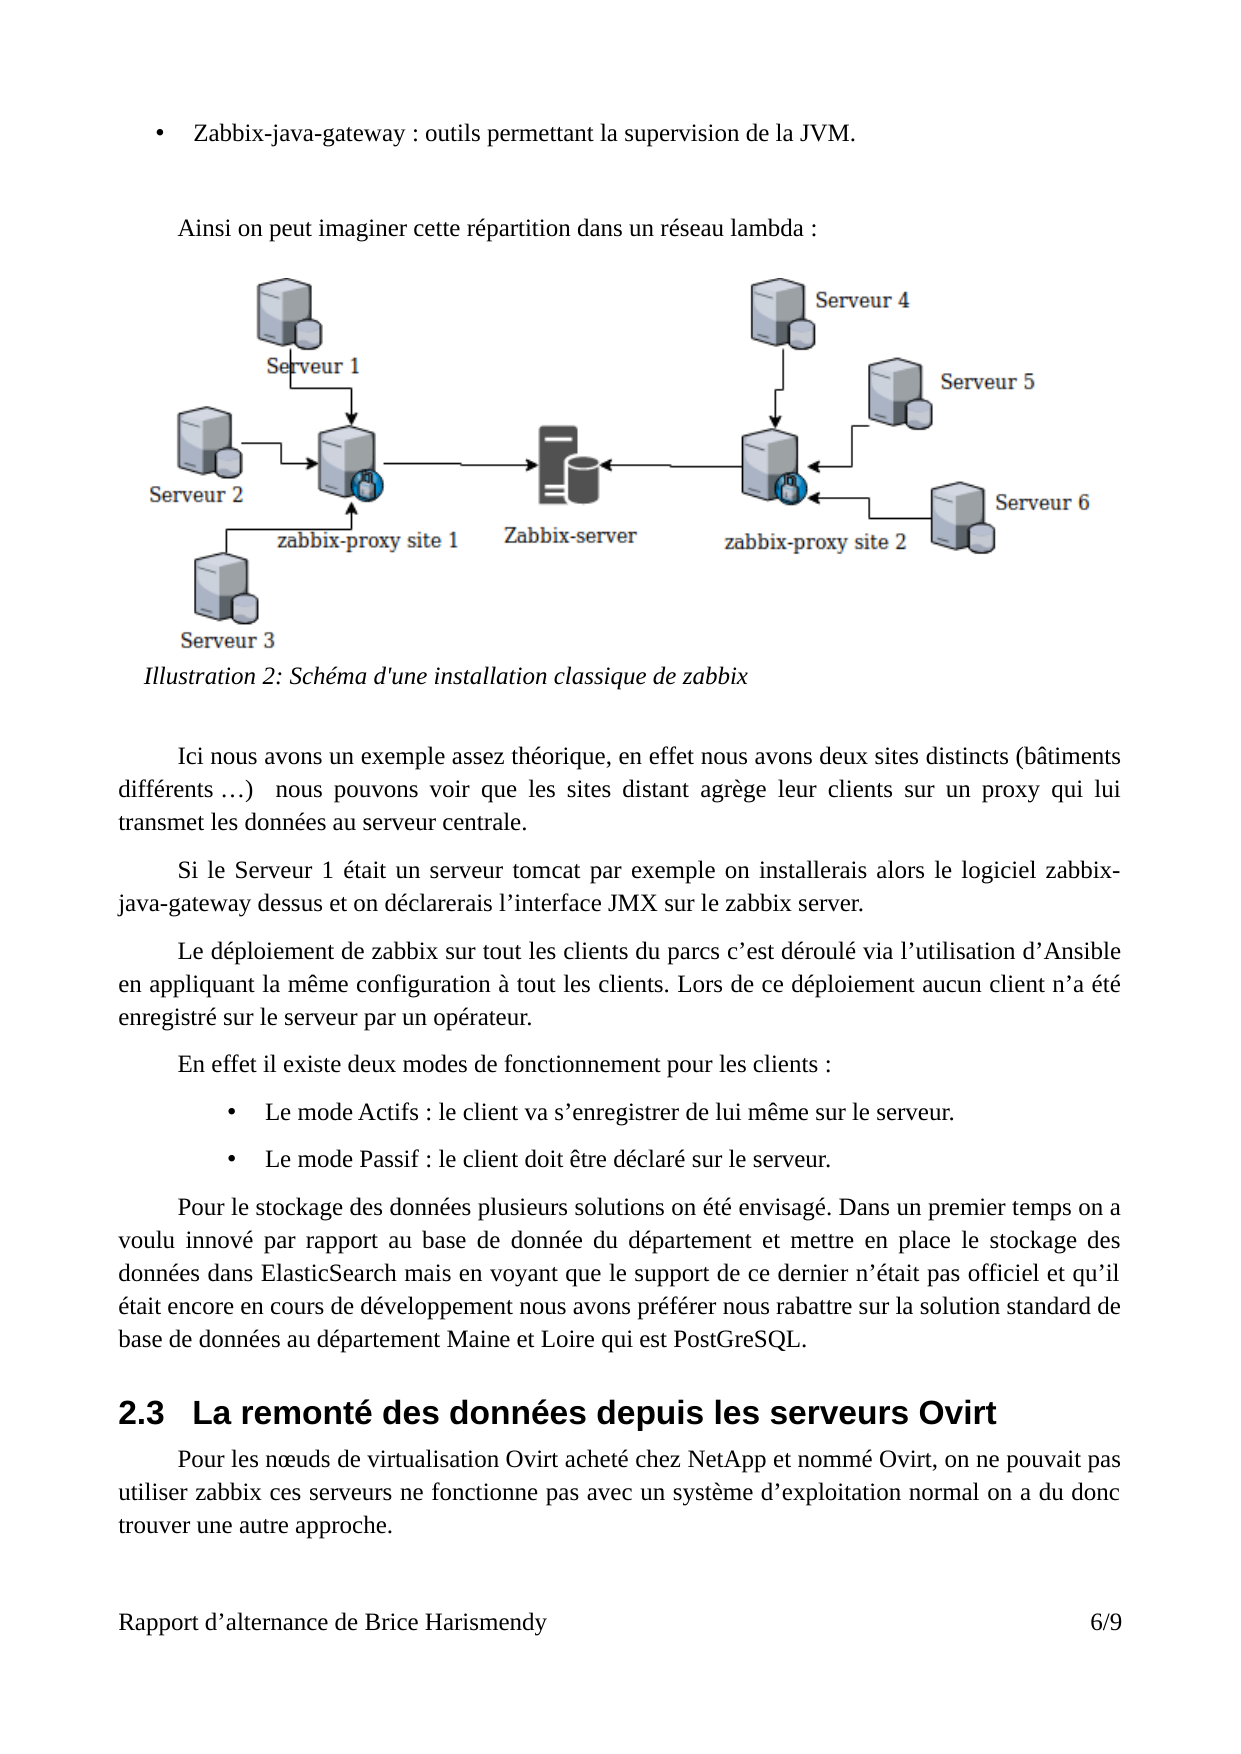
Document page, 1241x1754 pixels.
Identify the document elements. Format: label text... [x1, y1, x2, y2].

text Pour le stockage des données plusieurs solutions on été envisagé. Dans un premier temps on a voulu innové par rapport au base de donnée du département et mettre en place le stockage des données dans ElasticSearch mais en voyant que le support de ce dernier n’était pas officiel et qu’il était encore en cours de développement nous avons préférer nous rabattre sur la solution standard de base de données au département Maine et Loire qui est PostGreSQL. [118, 1192, 1122, 1353]
text Le déploiement de zabbix sur tout les clients du parcs c’est déroulé via l’utilisation d’Ansible en appliquant la même configuration à tout les clients. Lors de ce déploiement aucun client n’a été enregistré sur le serveur par un opérateur. [118, 936, 1122, 1031]
picture [143, 278, 1097, 656]
text Ici nous avons un exemple assez théorique, en effet nous avons deux sites distincts (bâtiments différents …) nous pouvons voir que les sites distant agrège leur clients sur un proxy qui lui transmet les données au serveur centrale. [118, 741, 1122, 836]
list Le mode Passif : le client doit être déclaré sur le serveur. [227, 1144, 1122, 1173]
text Pour les nœuds de virtualisation Ovirt acheté chez NetApp et nommé Ovirt, on ne pouvait pas utiliser zabbix ces serveurs ne fonctionne pas avec un système d’exploitation normal on a du donc trouver une autre approche. [118, 1444, 1122, 1539]
text Si le Serveur 1 était un serveur tomcat par exemple on installerais alors le logiciel zabbix-java-gateway dessus et on déclarerais l’interface JMX sur le zabbix server. [118, 855, 1122, 917]
text En effet il existe deux modes de fonctionnement pour les clients : [118, 1049, 1122, 1078]
list Zabbix-java-gateway : outils permettant la supervision de la JVM. [156, 118, 1122, 147]
list Le mode Actifs : le client va s’enregistrer de lui même sur le serveur. [227, 1097, 1122, 1126]
text Illustration 2: Schéma d'une installation classique de zabbix [143, 656, 1097, 689]
subtitle La remonté des données depuis les serveurs Ovirt [118, 1393, 1122, 1431]
text Ainsi on peut imaginer cette répartition dans un réseau lambda : [118, 213, 1122, 242]
